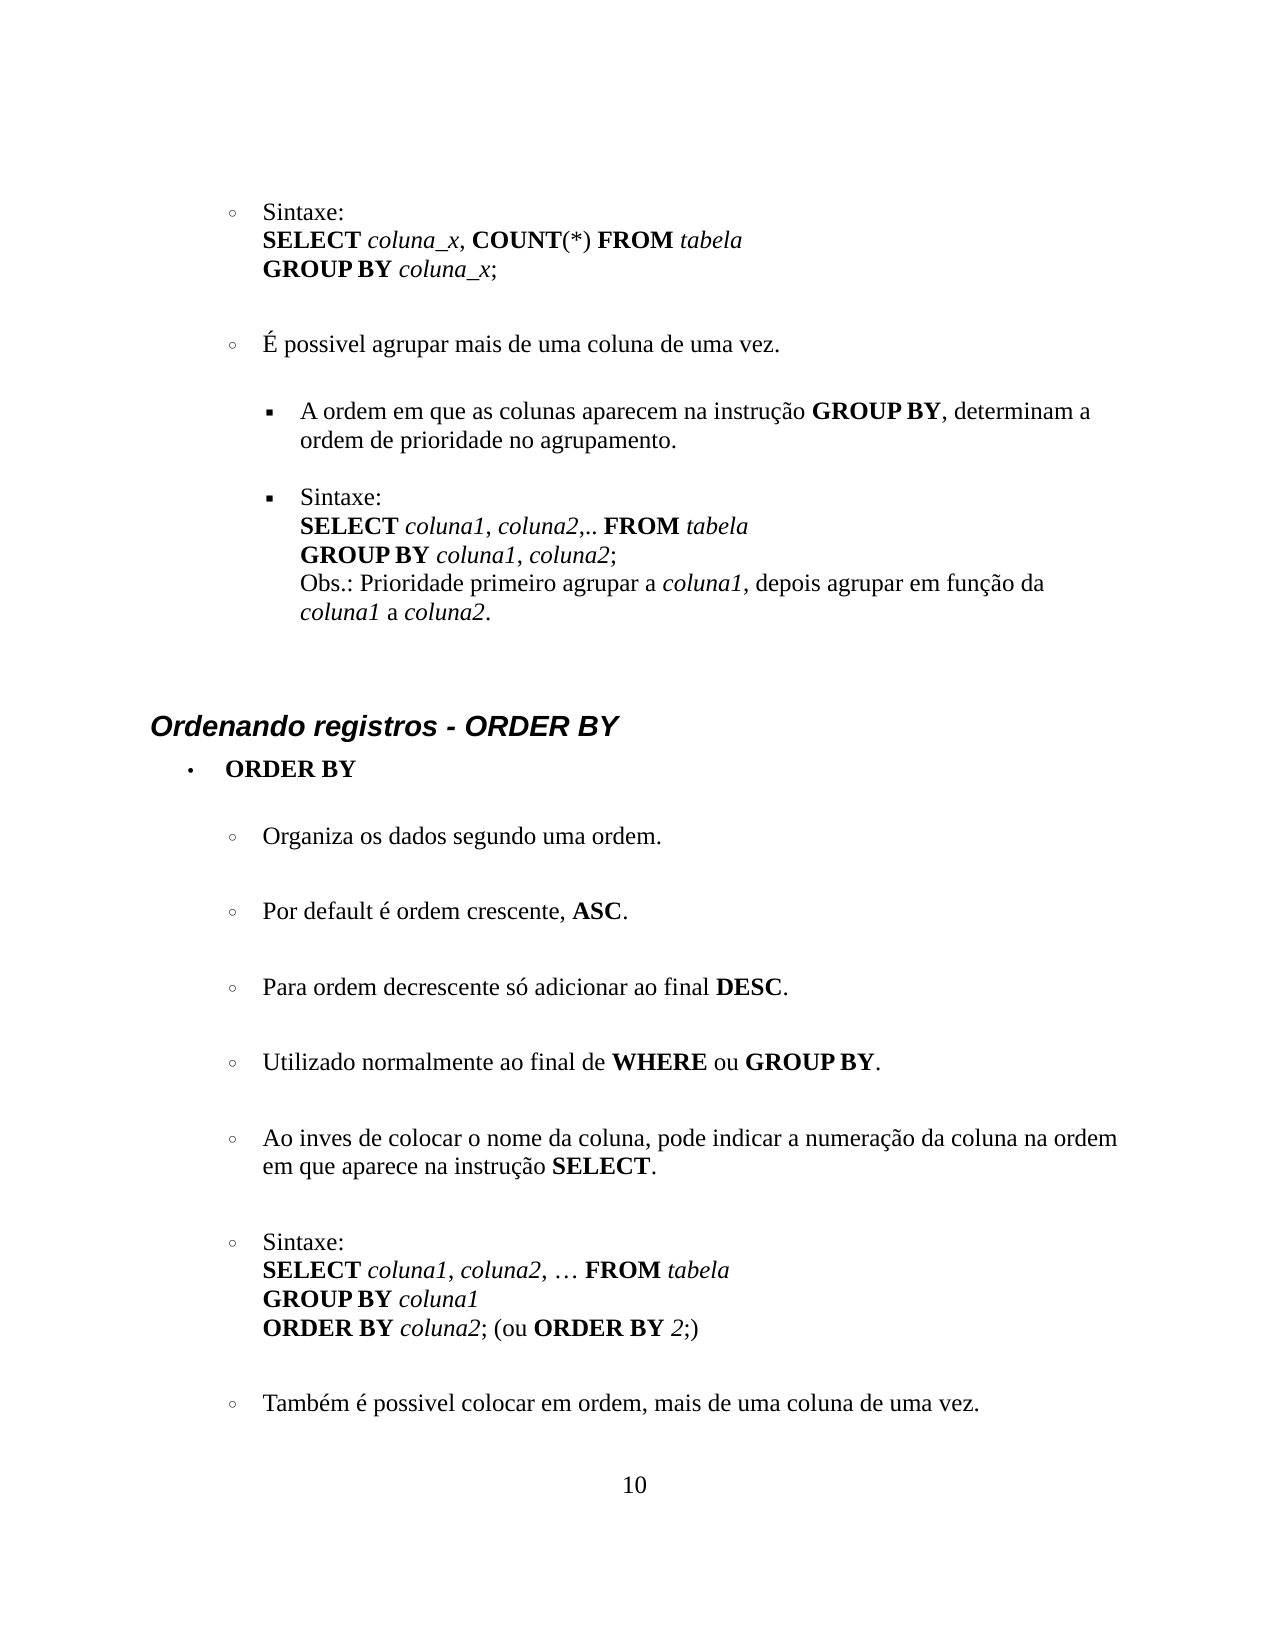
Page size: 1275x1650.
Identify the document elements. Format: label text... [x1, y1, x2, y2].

list Sintaxe: SELECT coluna_x, COUNT(*) FROM tabela GROUP BY coluna_x; [225, 197, 1125, 312]
list [262, 150, 1125, 179]
list Sintaxe: SELECT coluna1, coluna2,.. FROM tabela GROUP BY coluna1, coluna2; Obs.: Prioridade primeiro agrupar a coluna1, depois agrupar em função da coluna1 a coluna2. [262, 482, 1125, 655]
list A ordem em que as colunas aparecem na instrução GROUP BY, determinam a ordem de prioridade no agrupamento. [262, 396, 1125, 482]
list Ao inves de colocar o nome da coluna, pode indicar a numeração da coluna na ordem em que aparece na instrução SELECT. [225, 1123, 1125, 1209]
list Para ordem decrescente só adicionar ao final DESC. [225, 972, 1125, 1029]
list Sintaxe: SELECT coluna1, coluna2, … FROM tabela GROUP BY coluna1 ORDER BY coluna2; (ou ORDER BY 2;) [225, 1227, 1125, 1371]
list Por default é ordem crescente, ASC. [225, 896, 1125, 954]
list Também é possivel colocar em ordem, mais de uma coluna de uma vez. [225, 1388, 1125, 1417]
subtitle Ordenando registros - ORDER BY [150, 708, 1125, 742]
list Utilizado normalmente ao final de WHERE ou GROUP BY. [225, 1047, 1125, 1105]
list É possivel agrupar mais de uma coluna de uma vez. [225, 329, 1125, 387]
list Organiza os dados segundo uma ordem. [225, 821, 1125, 878]
list ORDER BY [187, 754, 1125, 812]
